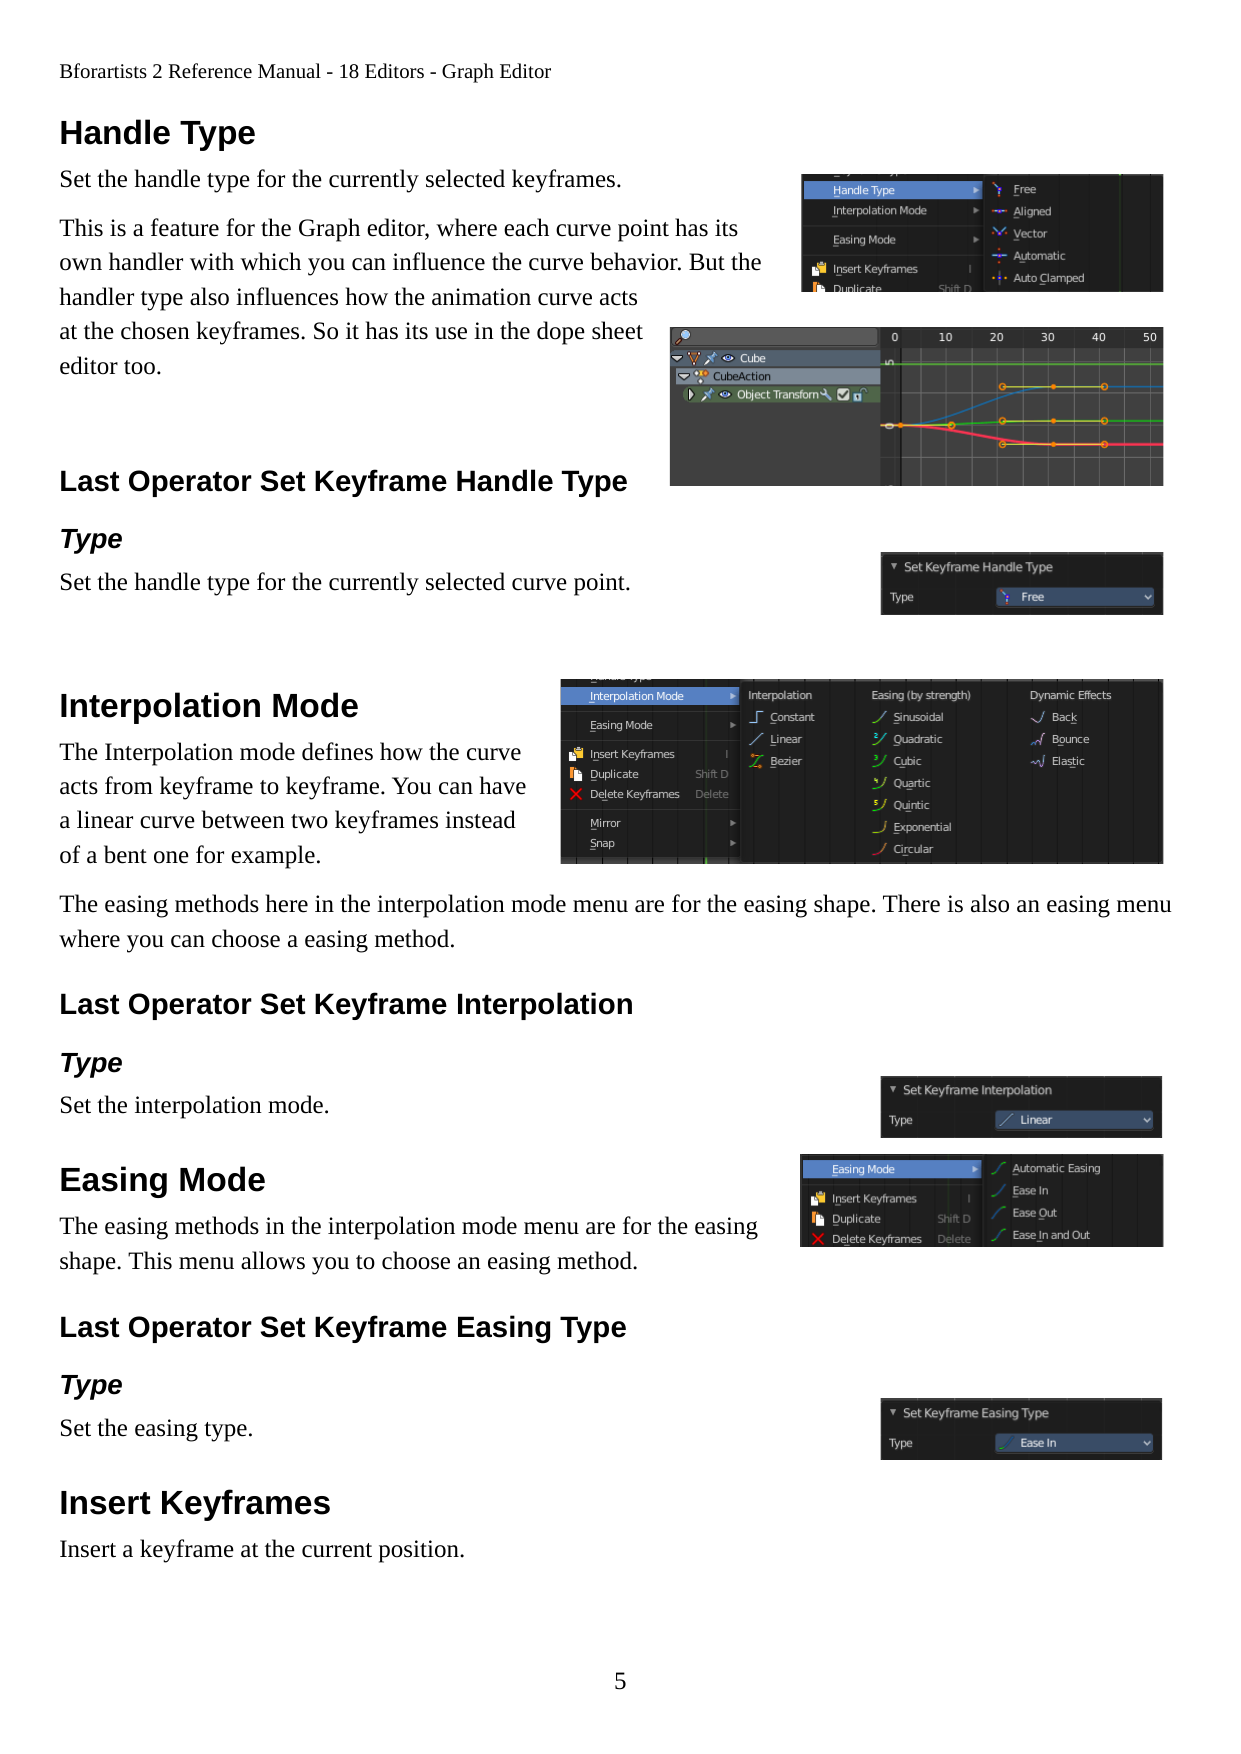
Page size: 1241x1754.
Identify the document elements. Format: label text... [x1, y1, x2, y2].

picture [800, 1154, 1164, 1247]
picture [880, 1398, 1163, 1460]
picture [669, 327, 1164, 486]
subtitle Type [59, 522, 1181, 554]
subtitle Last Operator Set Keyframe Easing Type [59, 1309, 1181, 1343]
picture [880, 1076, 1163, 1138]
text [1163, 1413, 1181, 1441]
picture [880, 552, 1164, 615]
subtitle [1164, 1160, 1181, 1199]
subtitle Type [59, 1046, 1181, 1078]
text Set the handle type for the currently selected curve point. [59, 567, 880, 595]
subtitle Last Operator Set Keyframe Interpolation [59, 987, 1181, 1021]
text The easing methods in the interpolation mode menu are for the easing shape. This menu allows you to choose an easing method. [59, 1211, 1181, 1275]
subtitle Insert Keyframes [59, 1483, 1181, 1521]
text Set the easing type. [59, 1413, 880, 1441]
subtitle Last Operator Set Keyframe Handle Type [59, 463, 1181, 497]
subtitle Interpolation Mode [59, 686, 560, 724]
subtitle Handle Type [59, 113, 1181, 151]
text Set the handle type for the currently selected keyframes. [59, 164, 1181, 192]
picture [801, 174, 1164, 292]
subtitle Type [59, 1368, 1181, 1400]
picture [560, 679, 1164, 864]
text The Interpolation mode defines how the curve acts from keyframe to keyframe. You can have a linear curve between two keyframes instead of a bent one for example. [59, 737, 1181, 869]
text Insert a keyframe at the current position. [59, 1534, 1181, 1562]
text This is a feature for the Graph editor, where each curve point has its own handler with which you can influence the curve behavior. But the handler type also influences how the animation curve acts at the chosen keyframes. So it has its use in the dope sheet editor too. [59, 292, 1181, 379]
text The easing methods here in the interpolation mode menu are for the easing shape. There is also an easing menu where you can choose a easing method. [59, 889, 1181, 952]
subtitle Easing Mode [59, 1160, 800, 1199]
text Set the interpolation mode. [59, 1090, 880, 1119]
subtitle [1164, 686, 1181, 724]
